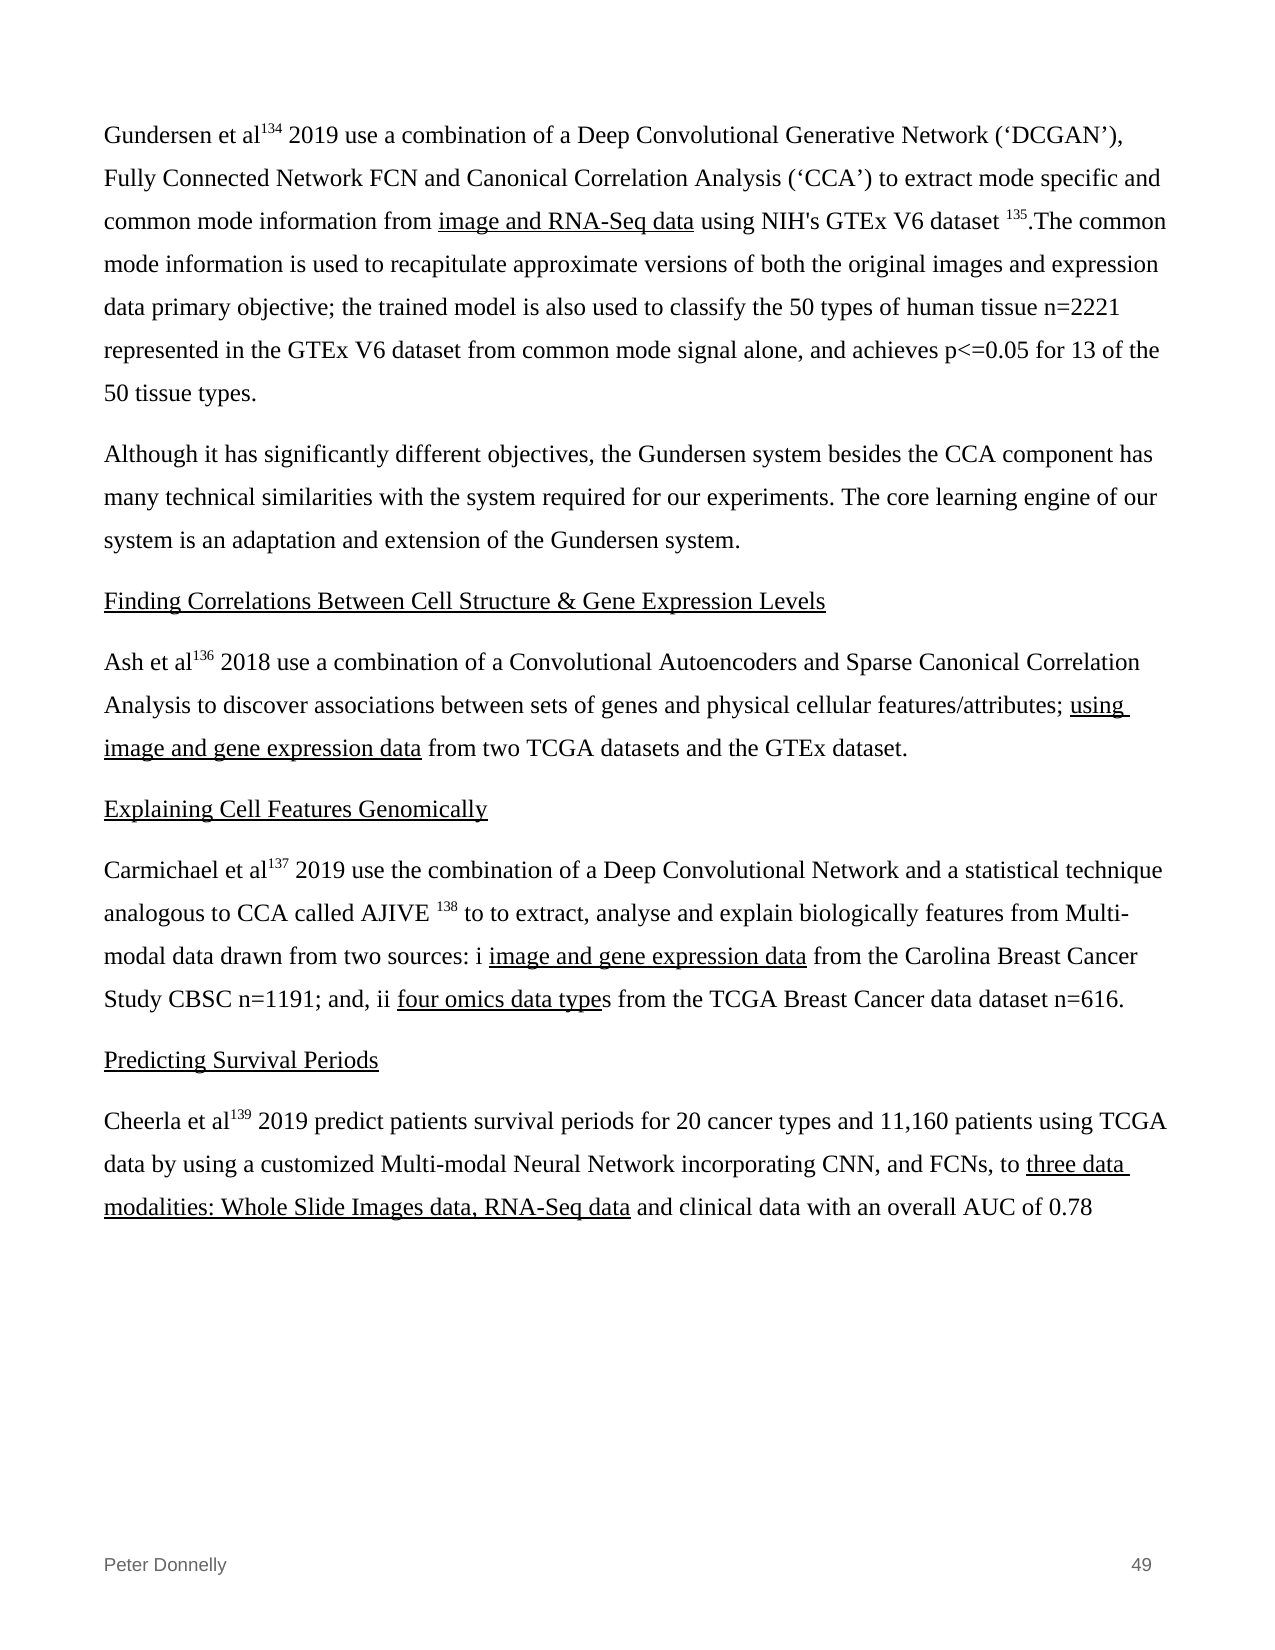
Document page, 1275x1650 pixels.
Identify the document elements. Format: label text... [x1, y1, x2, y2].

text Carmichael et al 2019 use the combination of a Deep Convolutional Network and a statistical technique analogous to CCA called AJIVE to to extract, analyse and explain biologically features from Multi-modal data drawn from two sources: i image and gene expression data from the Carolina Breast Cancer Study CBSC n=1191; and, ii four omics data types from the TCGA Breast Cancer data dataset n=616. [103, 855, 1181, 1013]
text Explaining Cell Features Genomically [103, 794, 1181, 823]
text Although it has significantly different objectives, the Gundersen system besides the CCA component has many technical similarities with the system required for our experiments. The core learning engine of our system is an adaptation and extension of the Gundersen system. [103, 439, 1181, 554]
text Predicting Survival Periods [103, 1045, 1181, 1074]
text Cheerla et al 2019 predict patients survival periods for 20 cancer types and 11,160 patients using TCGA data by using a customized Multi-modal Neural Network incorporating CNN, and FCNs, to three data modalities: Whole Slide Images data, RNA-Seq data and clinical data with an overall AUC of 0.78 [103, 1106, 1181, 1221]
text Gundersen et al 2019 use a combination of a Deep Convolutional Generative Network (‘DCGAN’), Fully Connected Network FCN and Canonical Correlation Analysis (‘CCA’) to extract mode specific and common mode information from image and RNA-Seq data using NIH's GTEx V6 dataset .The common mode information is used to recapitulate approximate versions of both the original images and expression data primary objective; the trained model is also used to classify the 50 types of human tissue n=2221 represented in the GTEx V6 dataset from common mode signal alone, and achieves p<=0.05 for 13 of the 50 tissue types. [103, 120, 1181, 407]
text Finding Correlations Between Cell Structure & Gene Expression Levels [103, 586, 1181, 615]
text Ash et al 2018 use a combination of a Convolutional Autoencoders and Sparse Canonical Correlation Analysis to discover associations between sets of genes and physical cellular features/attributes; using image and gene expression data from two TCGA datasets and the GTEx dataset. [103, 647, 1181, 762]
